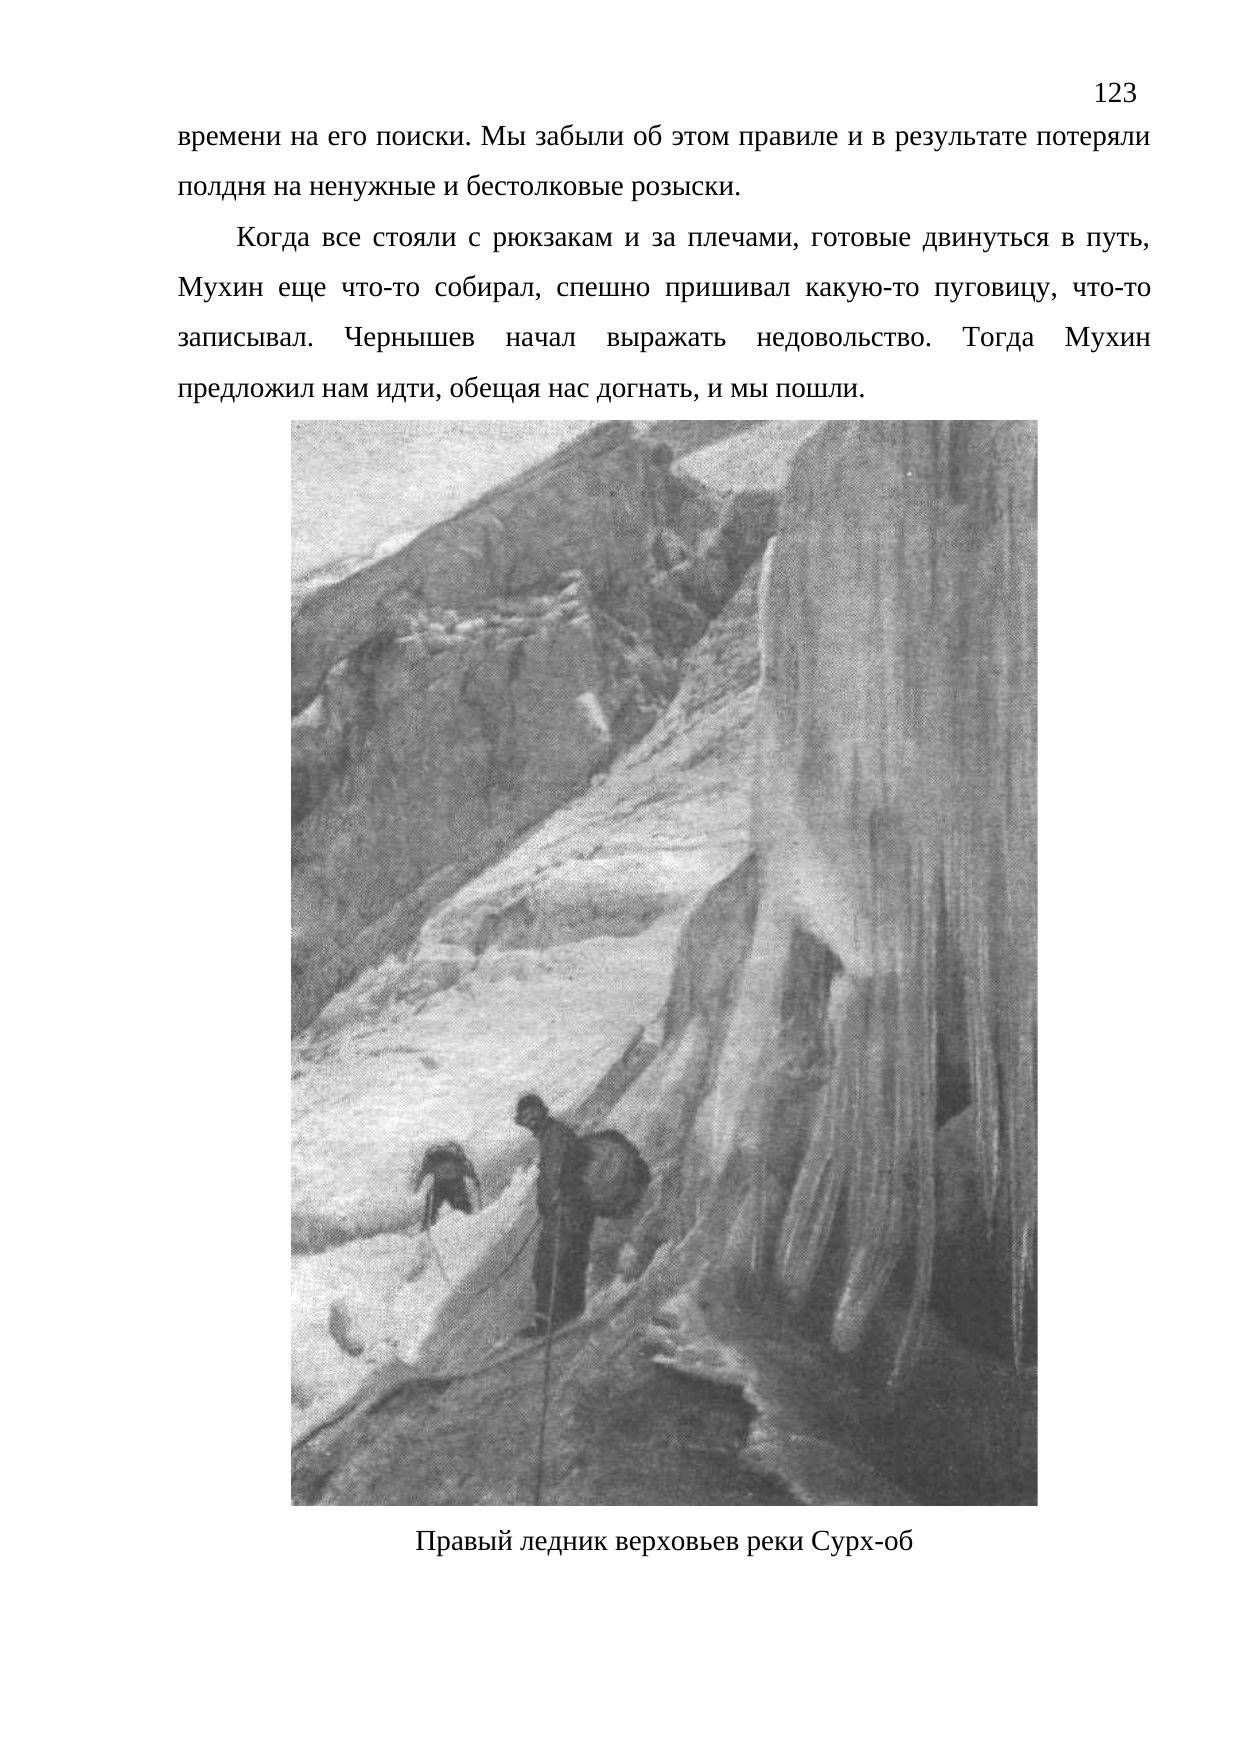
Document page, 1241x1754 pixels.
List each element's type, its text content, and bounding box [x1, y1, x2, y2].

picture [291, 420, 1038, 1506]
text Правый ледник верховьев реки Сурх-об [177, 1523, 1152, 1556]
text Когда все стояли с рюкзакам и за плечами, готовые двинуться в путь, Мухин еще что-то собирал, спешно при­шивал какую-то пуговицу, что-то записывал. Чернышев начал выражать недовольство. Тогда Мухин предложил нам идти, обещая нас догнать, и мы пошли. [177, 219, 1152, 403]
text времени на его поиски. Мы забыли об этом правиле и в результате потеряли полдня на не­нужные и бестолковые розыски. [177, 118, 1152, 202]
